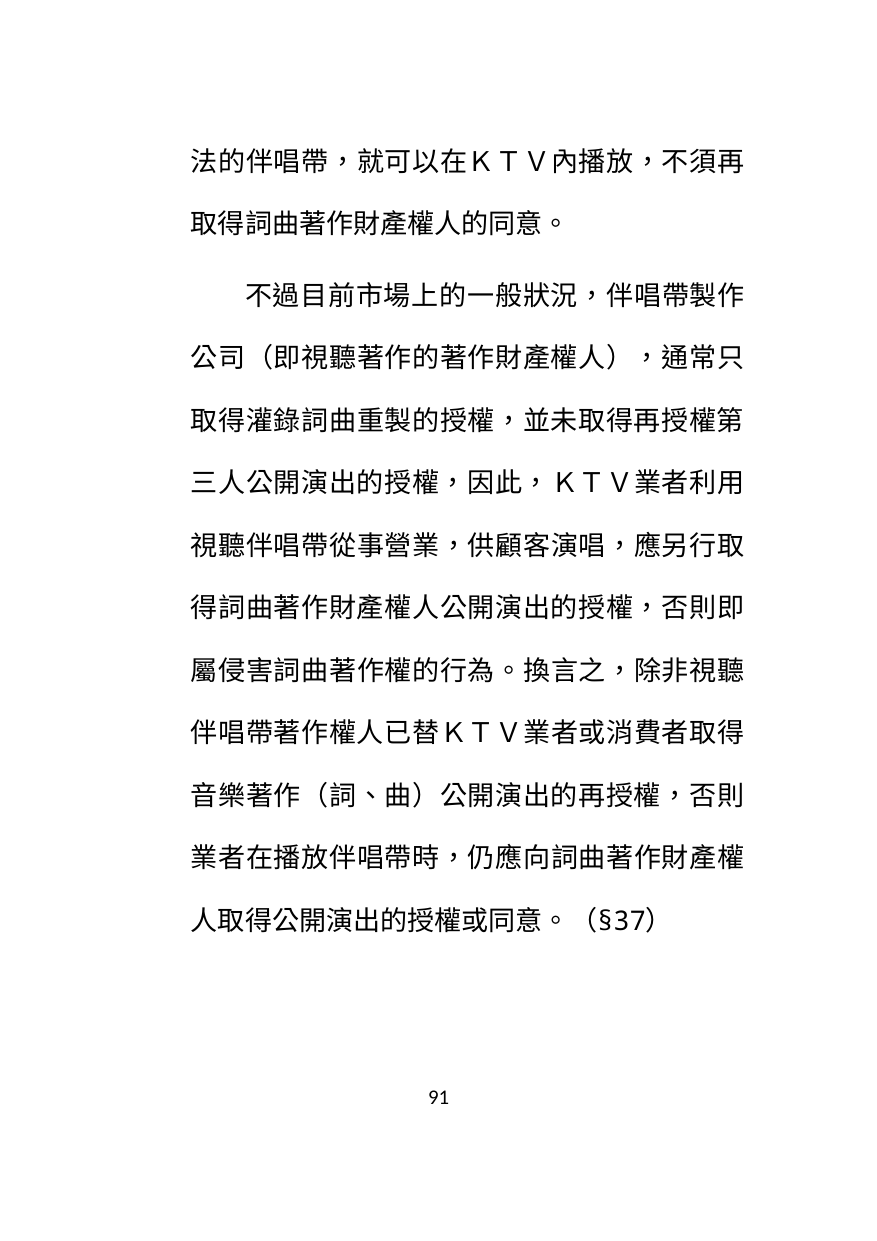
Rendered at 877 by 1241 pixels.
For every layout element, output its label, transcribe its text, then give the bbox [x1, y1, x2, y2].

subtitle 不過目前市場上的一般狀況，伴唱帶製作公司（即視聽著作的著作財產權人），通常只取得灌錄詞曲重製的授權，並未取得再授權第三人公開演出的授權，因此，ＫＴＶ業者利用視聽伴唱帶從事營業，供顧客演唱，應另行取得詞曲著作財產權人公開演出的授權，否則即屬侵害詞曲著作權的行為。換言之，除非視聽伴唱帶著作權人已替ＫＴＶ業者或消費者取得音樂著作（詞、曲）公開演出的再授權，否則，業者在播放伴唱帶時，仍應向詞曲著作財產權人取得公開演出的授權或同意。（§37） [191, 252, 745, 939]
subtitle 法的伴唱帶，就可以在ＫＴＶ內播放，不須再取得詞曲著作財產權人的同意。 [191, 117, 745, 242]
